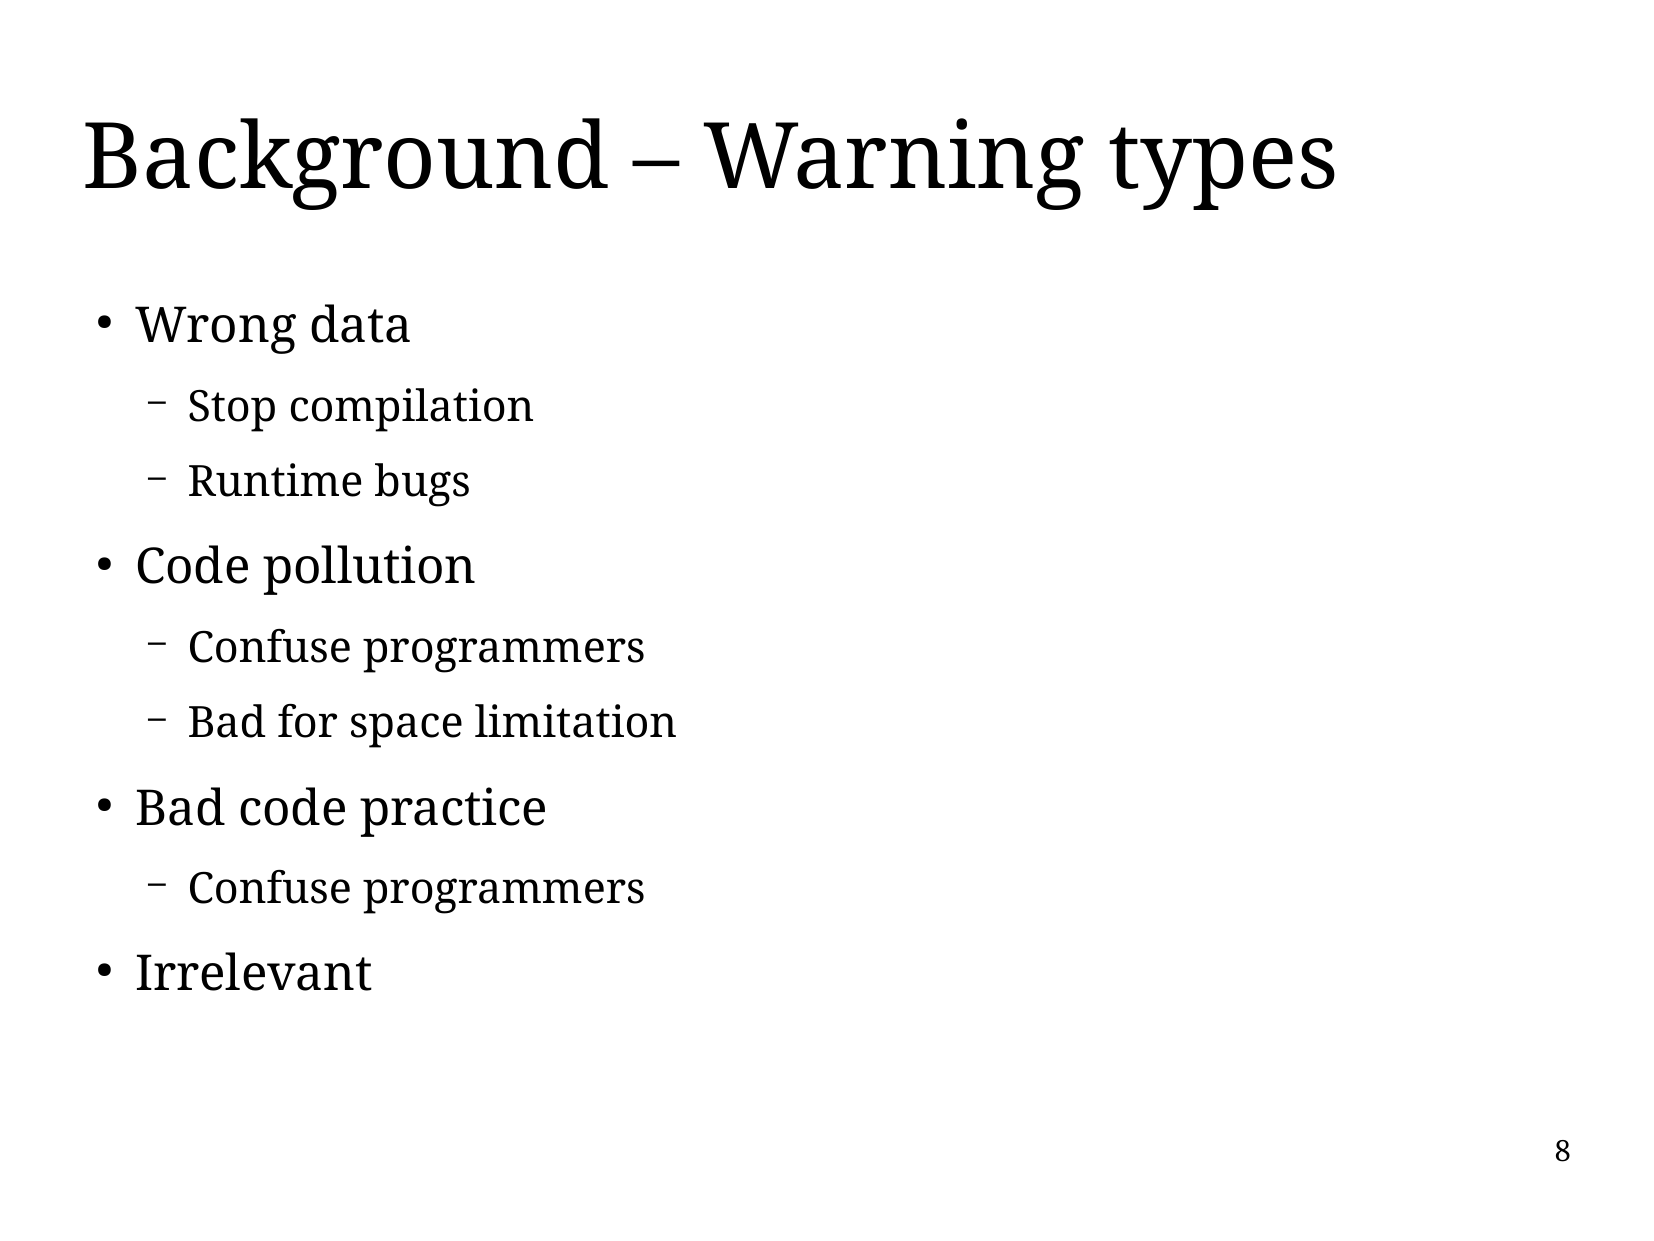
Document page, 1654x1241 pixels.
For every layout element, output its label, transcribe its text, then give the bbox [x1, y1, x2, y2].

title Background – Warning types [82, 49, 1571, 257]
list Wrong data Stop compilation Runtime bugs Code pollution Confuse programmers Bad for space limitation Bad code practice Confuse programmers Irrelevant [82, 290, 1571, 1010]
